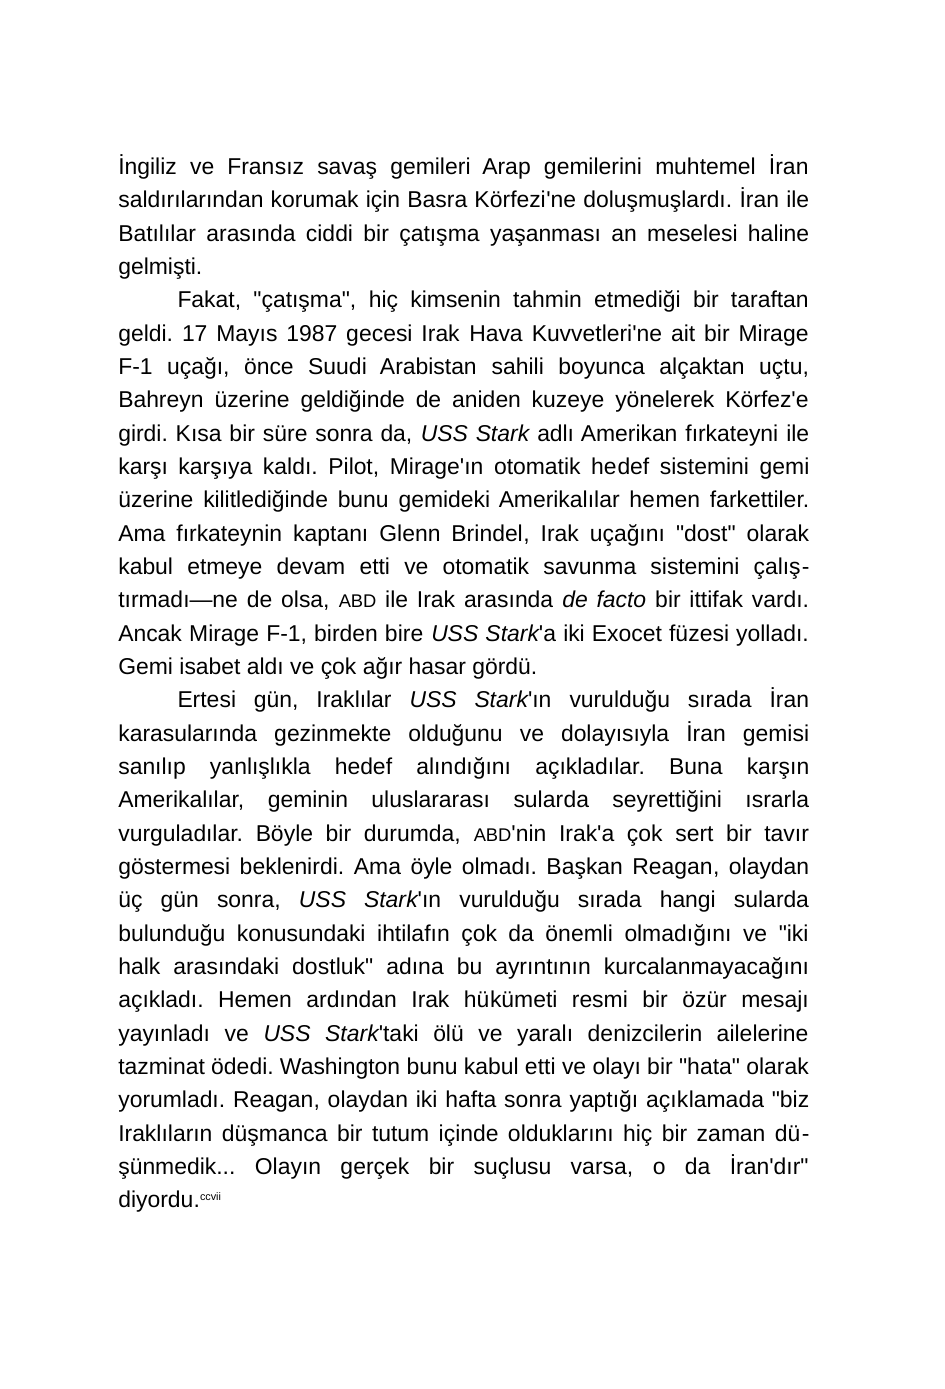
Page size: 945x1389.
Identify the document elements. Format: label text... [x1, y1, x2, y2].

text Ertesi gün, Iraklılar USS Stark'ın vurulduğu sırada İran karasularında gezinmekte olduğunu ve dolayısıyla İran gemisi sanılıp yanlışlıkla hedef alın­dığını açıkladılar. Buna karşın Amerikalılar, geminin uluslararası sular­da seyrettiğini ısrarla vurguladılar. Böyle bir durumda, abd'nin Irak'a çok sert bir tavır göstermesi beklenirdi. Ama öyle olmadı. Başkan Reagan, olaydan üç gün sonra, USS Stark'ın vurulduğu sırada hangi sularda bulunduğu ko­nu­sundaki ihtilafın çok da önemli olmadığını ve "iki halk arasındaki dost­luk" adına bu ayrıntının kurcalanmayacağını açıkladı. Hemen ardından Irak hü­kümeti resmi bir özür mesajı yayınladı ve USS Stark'taki ölü ve yaralı denizcilerin ailelerine tazminat ödedi. Washington bunu kabul etti ve olayı bir "hata" olarak yorumladı. Reagan, olaydan iki hafta sonra yaptığı açık­la­ma­da "biz Iraklıların düşmanca bir tutum içinde olduklarını hiç bir zaman dü­şünmedik... Olayın gerçek bir suçlusu varsa, o da İran'dır" diyordu. [118, 681, 809, 1214]
text İngiliz ve Fran­sız savaş gemileri Arap gemilerini muhtemel İran saldırılarından korumak için Basra Körfezi'ne doluşmuşlardı. İran ile Batılılar arasında ciddi bir çatış­ma yaşanması an meselesi haline gelmişti. [118, 148, 809, 281]
text Fakat, "çatışma", hiç kimsenin tahmin etmediği bir taraftan geldi. 17 Mayıs 1987 gecesi Irak Hava Kuvvetleri'ne ait bir Mirage F-1 uçağı, önce Suudi Arabistan sahili boyunca alçaktan uçtu, Bahreyn üzerine geldiğinde de aniden kuzeye yönelerek Körfez'e girdi. Kısa bir süre sonra da, USS Stark ad­lı Amerikan fırkateyni ile karşı karşıya kaldı. Pilot, Mirage'ın otomatik he­def sistemini gemi üzerine kilitlediğinde bunu gemideki Amerikalılar he­men farkettiler. Ama fırkateynin kaptanı Glenn Brindel, Irak uçağını "dost" olarak kabul etmeye devam etti ve otomatik savunma sistemini çalış­tırmadı—ne de olsa, abd ile Irak arasında de facto bir ittifak vardı. Ancak Mirage F-1, birden bire USS Stark'a iki Exocet füzesi yolladı. Gemi isabet aldı ve çok ağır hasar gördü. [118, 281, 809, 681]
